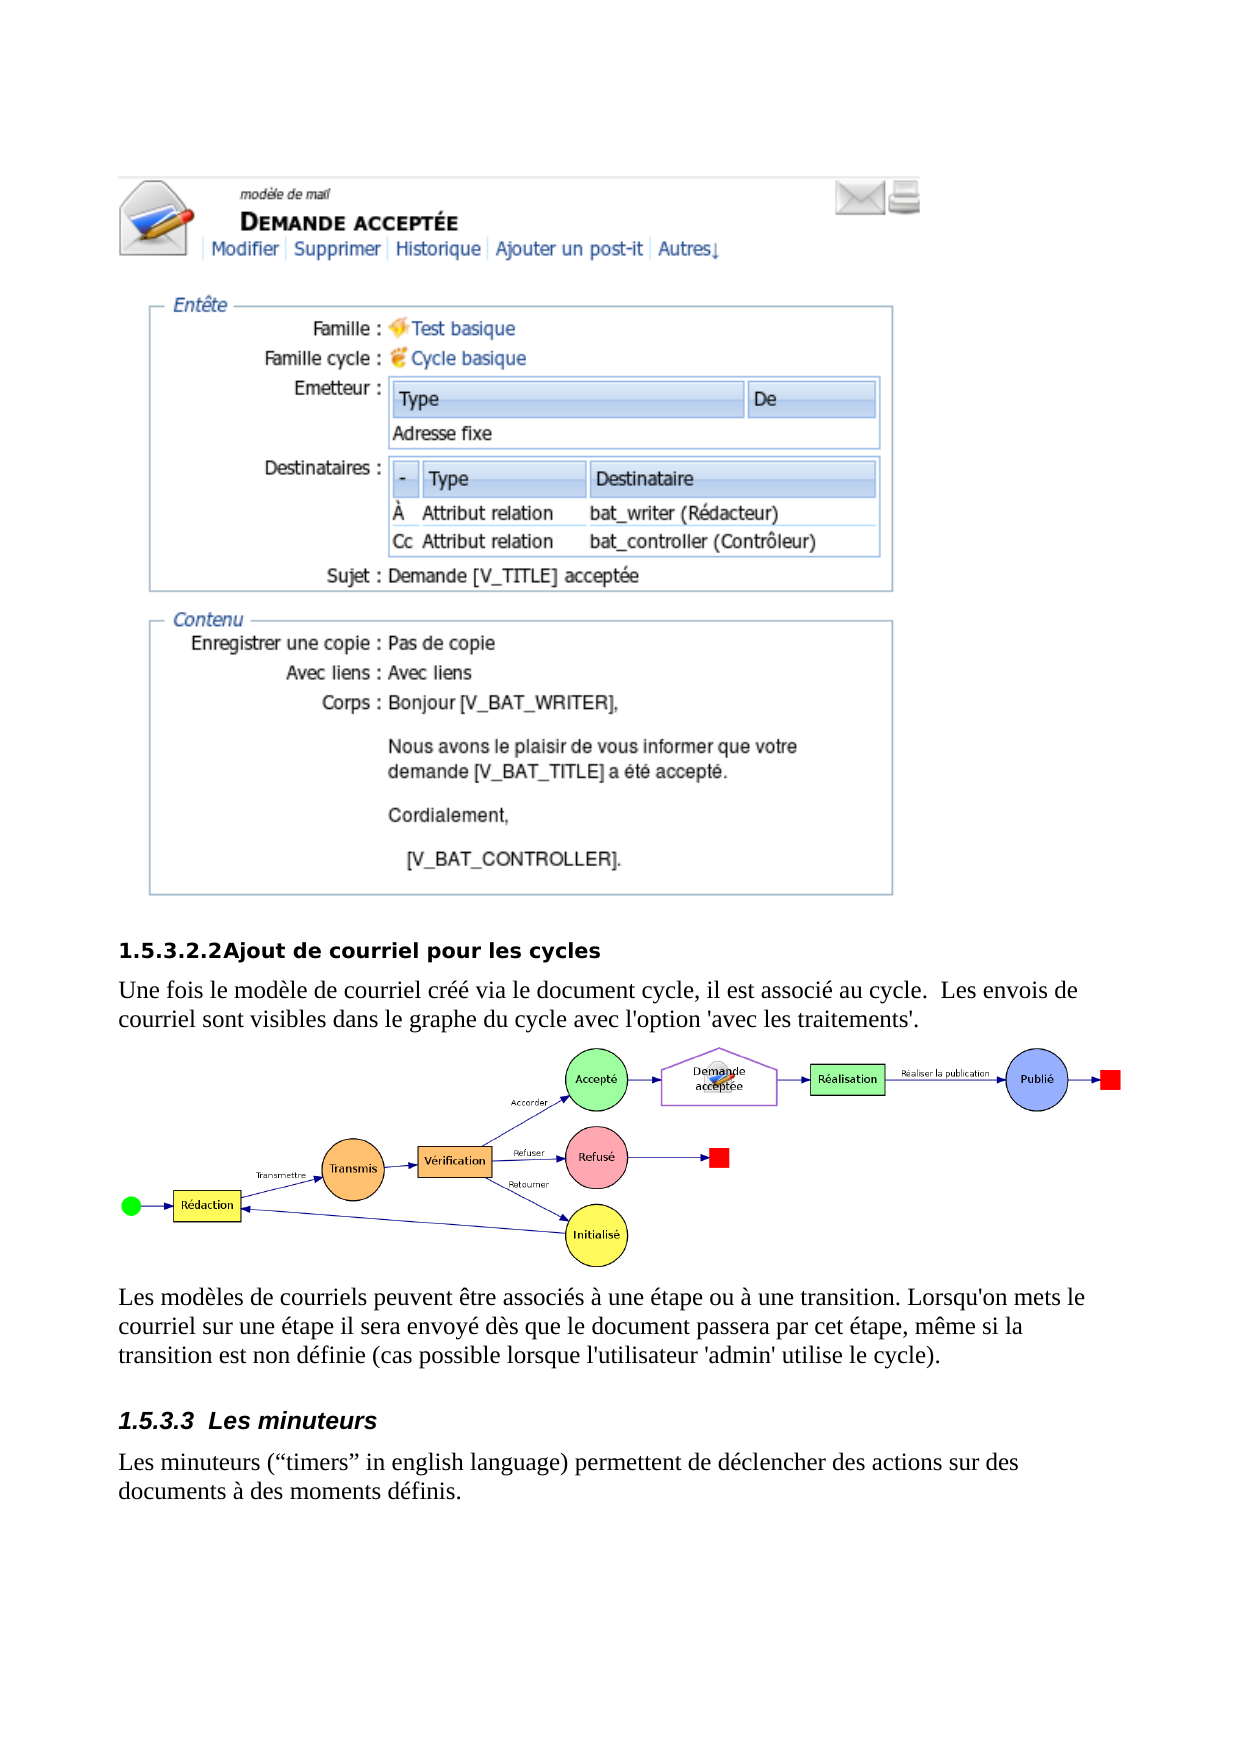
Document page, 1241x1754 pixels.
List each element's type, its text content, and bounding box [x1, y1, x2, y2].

picture [118, 1045, 1123, 1270]
text Les modèles de courriels peuvent être associés à une étape ou à une transition. Lorsqu'on mets le courriel sur une étape il sera envoyé dès que le document passera par cet étape, même si la transition est non définie (cas possible lorsque l'utilisateur 'admin' utilise le cycle). [118, 1282, 1122, 1369]
subtitle Les minuteurs [118, 1406, 1122, 1435]
picture [118, 176, 920, 902]
subtitle Ajout de courriel pour les cycles [118, 939, 1122, 963]
text Les minuteurs (“timers” in english language) permettent de déclencher des actions sur des documents à des moments définis. [118, 1447, 1122, 1505]
text Une fois le modèle de courriel créé via le document cycle, il est associé au cycle. Les envois de courriel sont visibles dans le graphe du cycle avec l'option 'avec les traitements'. [118, 976, 1122, 1033]
